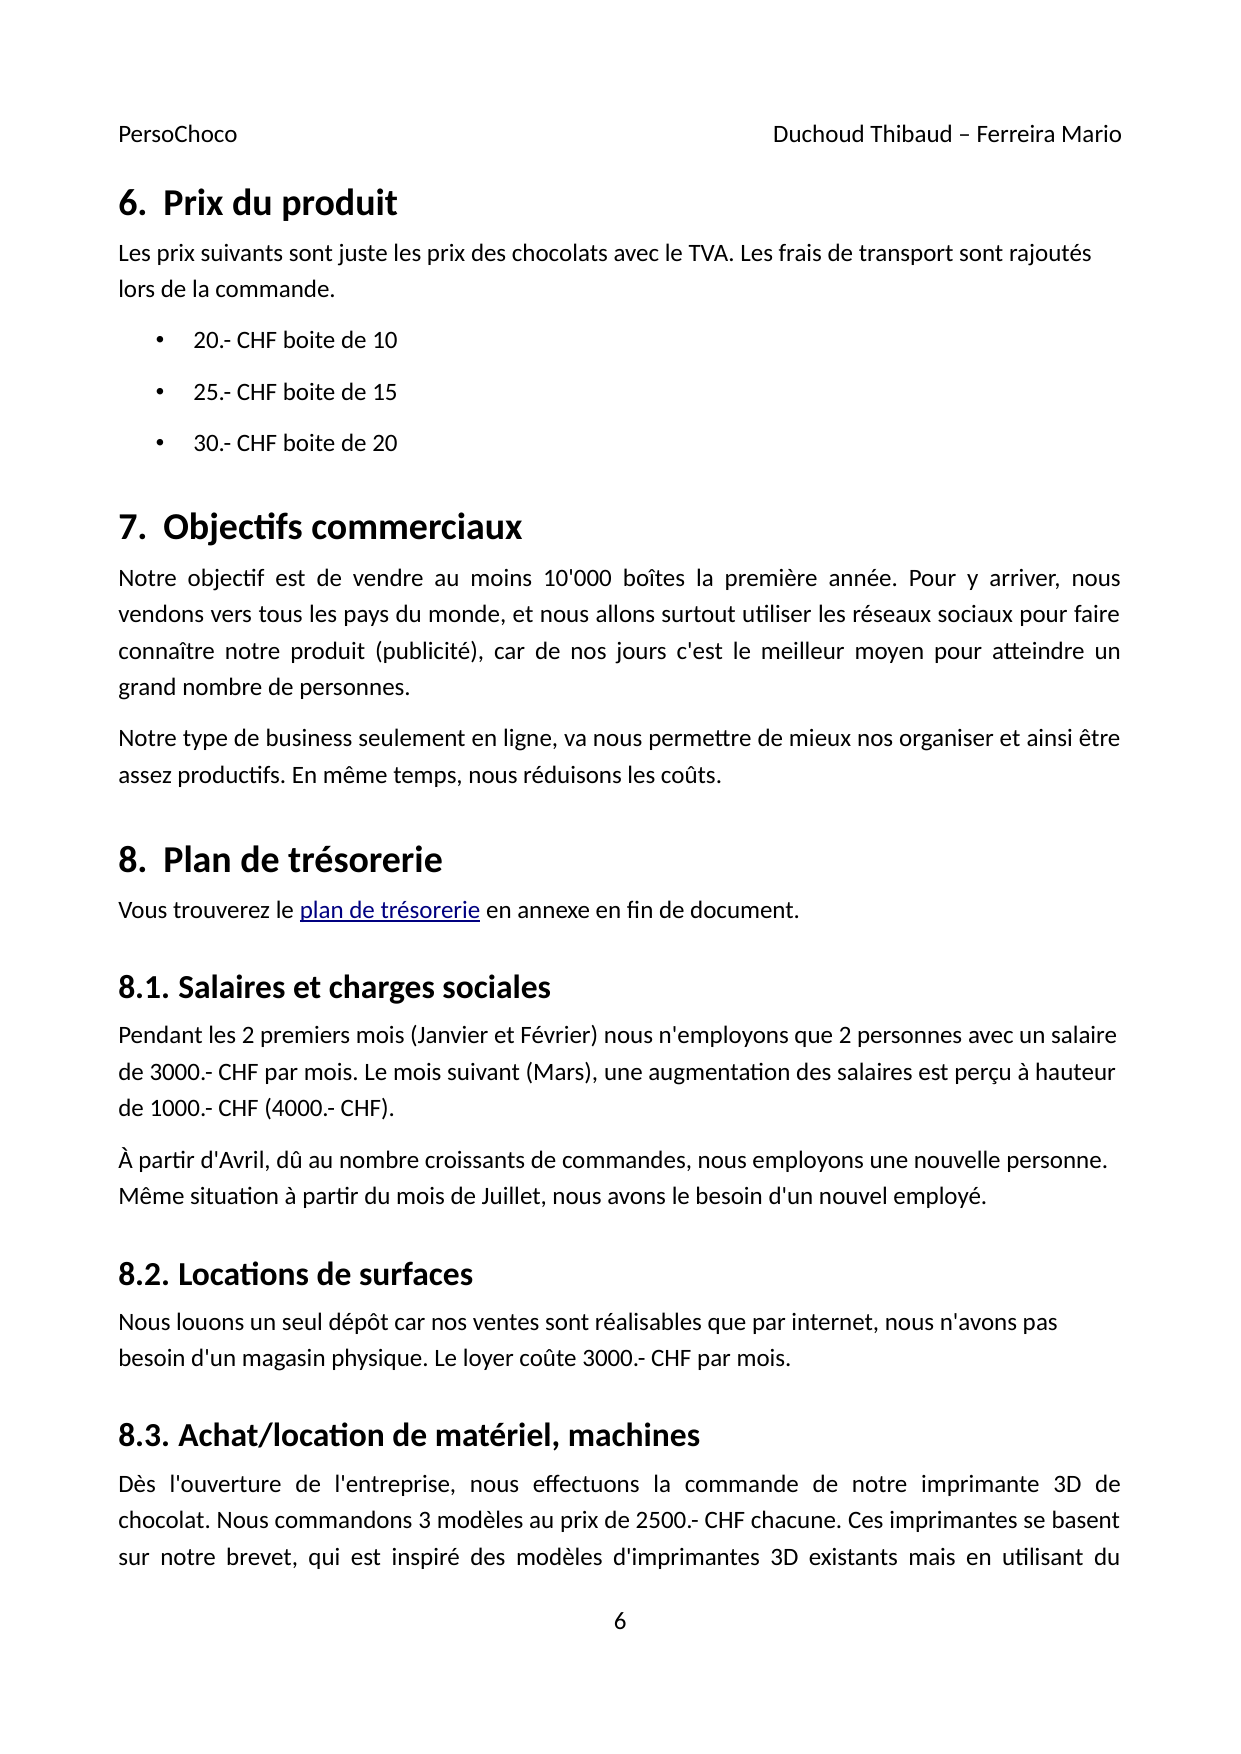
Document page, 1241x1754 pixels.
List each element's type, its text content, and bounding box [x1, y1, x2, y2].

subtitle Objectifs commerciaux [118, 503, 1122, 549]
text Vous trouverez le plan de trésorerie en annexe en fin de document. [118, 894, 1122, 924]
list 30.- CHF boite de 20 [156, 427, 1122, 457]
text Les prix suivants sont juste les prix des chocolats avec le TVA. Les frais de transport sont rajoutés lors de la commande. [118, 237, 1122, 304]
text Notre objectif est de vendre au moins 10'000 boîtes la première année. Pour y arriver, nous vendons vers tous les pays du monde, et nous allons surtout utiliser les réseaux sociaux pour faire connaître notre produit (publicité), car de nos jours c'est le meilleur moyen pour atteindre un grand nombre de personnes. [118, 562, 1122, 702]
subtitle Plan de trésorerie [118, 835, 1122, 882]
text Nous louons un seul dépôt car nos ventes sont réalisables que par internet, nous n'avons pas besoin d'un magasin physique. Le loyer coûte 3000.- CHF par mois. [118, 1306, 1122, 1373]
subtitle Salaires et charges sociales [118, 966, 1122, 1007]
text Dès l'ouverture de l'entreprise, nous effectuons la commande de notre imprimante 3D de chocolat. Nous commandons 3 modèles au prix de 2500.- CHF chacune. Ces imprimantes se basent sur notre brevet, qui est inspiré des modèles d'imprimantes 3D existants mais en utilisant du [118, 1468, 1122, 1571]
text Notre type de business seulement en ligne, va nous permettre de mieux nos organiser et ainsi être assez productifs. En même temps, nous réduisons les coûts. [118, 723, 1122, 790]
list 20.- CHF boite de 10 [156, 324, 1122, 355]
text Pendant les 2 premiers mois (Janvier et Février) nous n'employons que 2 personnes avec un salaire de 3000.- CHF par mois. Le mois suivant (Mars), une augmentation des salaires est perçu à hauteur de 1000.- CHF (4000.- CHF). [118, 1019, 1122, 1123]
list 25.- CHF boite de 15 [156, 376, 1122, 406]
subtitle Achat/location de matériel, machines [118, 1414, 1122, 1455]
subtitle Prix du produit [118, 178, 1122, 224]
text À partir d'Avril, dû au nombre croissants de commandes, nous employons une nouvelle personne. Même situation à partir du mois de Juillet, nous avons le besoin d'un nouvel employé. [118, 1144, 1122, 1211]
subtitle Locations de surfaces [118, 1252, 1122, 1293]
